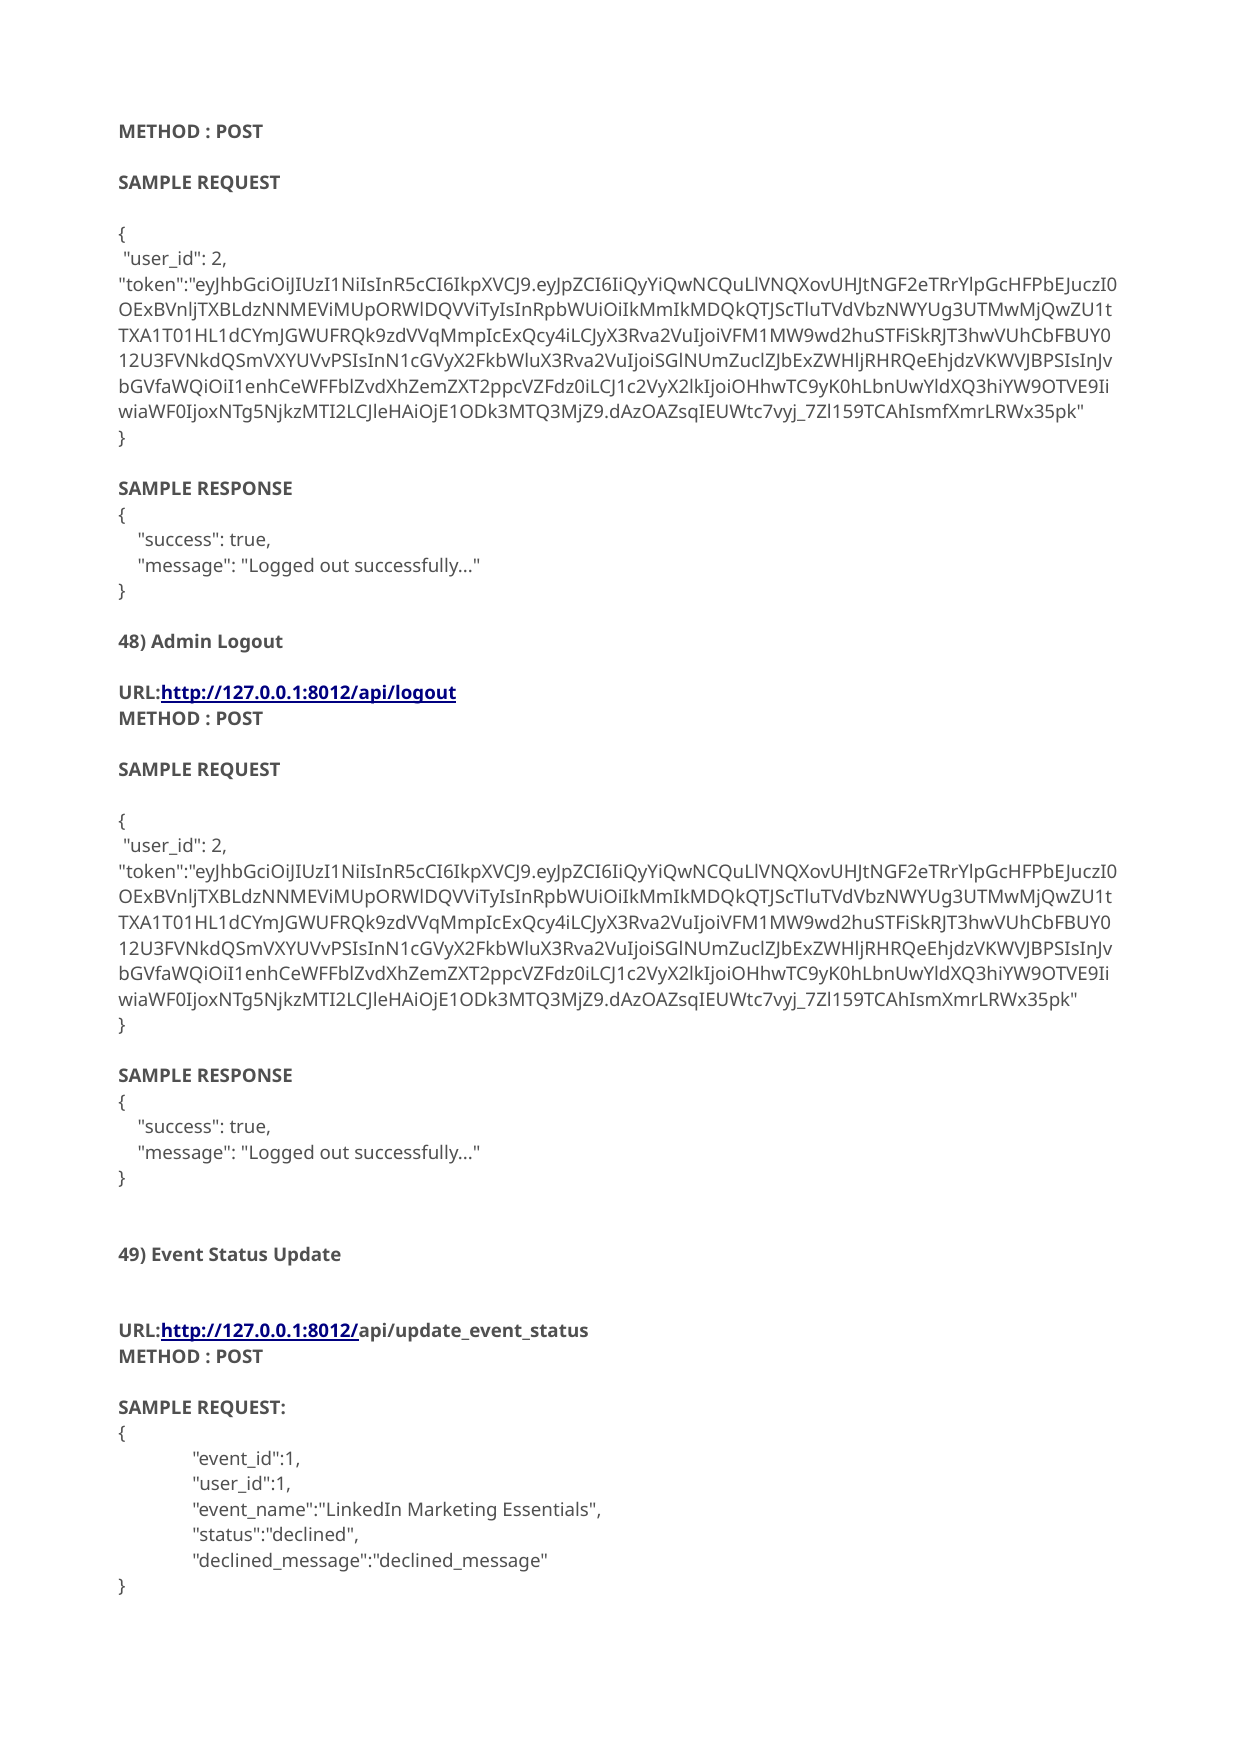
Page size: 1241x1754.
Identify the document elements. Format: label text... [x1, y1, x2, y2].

text { [118, 501, 1122, 526]
text "status":"declined", [118, 1522, 1122, 1547]
text METHOD : POST [118, 705, 1122, 731]
text { [118, 1420, 1122, 1445]
text SAMPLE RESPONSE [118, 475, 1122, 501]
text } [118, 1573, 1122, 1598]
text } [118, 577, 1122, 603]
text "success": true, [118, 1113, 1122, 1139]
text } [118, 1164, 1122, 1190]
text "event_id":1, [118, 1445, 1122, 1471]
text } [118, 1011, 1122, 1037]
text "declined_message":"declined_message" [118, 1547, 1122, 1573]
text SAMPLE REQUEST: [118, 1394, 1122, 1420]
text SAMPLE RESPONSE [118, 1062, 1122, 1088]
text URL:http://127.0.0.1:8012/api/update_event_status [118, 1318, 1122, 1343]
text SAMPLE REQUEST [118, 169, 1122, 195]
text } [118, 424, 1122, 450]
text SAMPLE REQUEST [118, 756, 1122, 782]
text { [118, 807, 1122, 833]
text METHOD : POST [118, 118, 1122, 144]
text "user_id": 2, "token":"eyJhbGciOiJIUzI1NiIsInR5cCI6IkpXVCJ9.eyJpZCI6IiQyYiQwNCQuLlVNQXovUHJtNGF2eTRrYlpGcHFPbEJuczI0OExBVnljTXBLdzNNMEViMUpORWlDQVViTyIsInRpbWUiOiIkMmIkMDQkQTJScTluTVdVbzNWYUg3UTMwMjQwZU1tTXA1T01HL1dCYmJGWUFRQk9zdVVqMmpIcExQcy4iLCJyX3Rva2VuIjoiVFM1MW9wd2huSTFiSkRJT3hwVUhCbFBUY012U3FVNkdQSmVXYUVvPSIsInN1cGVyX2FkbWluX3Rva2VuIjoiSGlNUmZuclZJbExZWHljRHRQeEhjdzVKWVJBPSIsInJvbGVfaWQiOiI1enhCeWFFblZvdXhZemZXT2ppcVZFdz0iLCJ1c2VyX2lkIjoiOHhwTC9yK0hLbnUwYldXQ3hiYW9OTVE9IiwiaWF0IjoxNTg5NjkzMTI2LCJleHAiOjE1ODk3MTQ3MjZ9.dAzOAZsqIEUWtc7vyj_7Zl159TCAhIsmXmrLRWx35pk" [118, 833, 1122, 1011]
text 48) Admin Logout [118, 628, 1122, 654]
text "event_name":"LinkedIn Marketing Essentials", [118, 1496, 1122, 1522]
text URL:http://127.0.0.1:8012/api/logout [118, 679, 1122, 705]
text { [118, 1088, 1122, 1113]
text "message": "Logged out successfully..." [118, 1139, 1122, 1164]
text "user_id": 2, "token":"eyJhbGciOiJIUzI1NiIsInR5cCI6IkpXVCJ9.eyJpZCI6IiQyYiQwNCQuLlVNQXovUHJtNGF2eTRrYlpGcHFPbEJuczI0OExBVnljTXBLdzNNMEViMUpORWlDQVViTyIsInRpbWUiOiIkMmIkMDQkQTJScTluTVdVbzNWYUg3UTMwMjQwZU1tTXA1T01HL1dCYmJGWUFRQk9zdVVqMmpIcExQcy4iLCJyX3Rva2VuIjoiVFM1MW9wd2huSTFiSkRJT3hwVUhCbFBUY012U3FVNkdQSmVXYUVvPSIsInN1cGVyX2FkbWluX3Rva2VuIjoiSGlNUmZuclZJbExZWHljRHRQeEhjdzVKWVJBPSIsInJvbGVfaWQiOiI1enhCeWFFblZvdXhZemZXT2ppcVZFdz0iLCJ1c2VyX2lkIjoiOHhwTC9yK0hLbnUwYldXQ3hiYW9OTVE9IiwiaWF0IjoxNTg5NjkzMTI2LCJleHAiOjE1ODk3MTQ3MjZ9.dAzOAZsqIEUWtc7vyj_7Zl159TCAhIsmfXmrLRWx35pk" [118, 246, 1122, 424]
text "message": "Logged out successfully..." [118, 552, 1122, 577]
text 49) Event Status Update [118, 1241, 1122, 1267]
text "user_id":1, [118, 1471, 1122, 1496]
text { [118, 220, 1122, 246]
text METHOD : POST [118, 1343, 1122, 1369]
text "success": true, [118, 526, 1122, 552]
